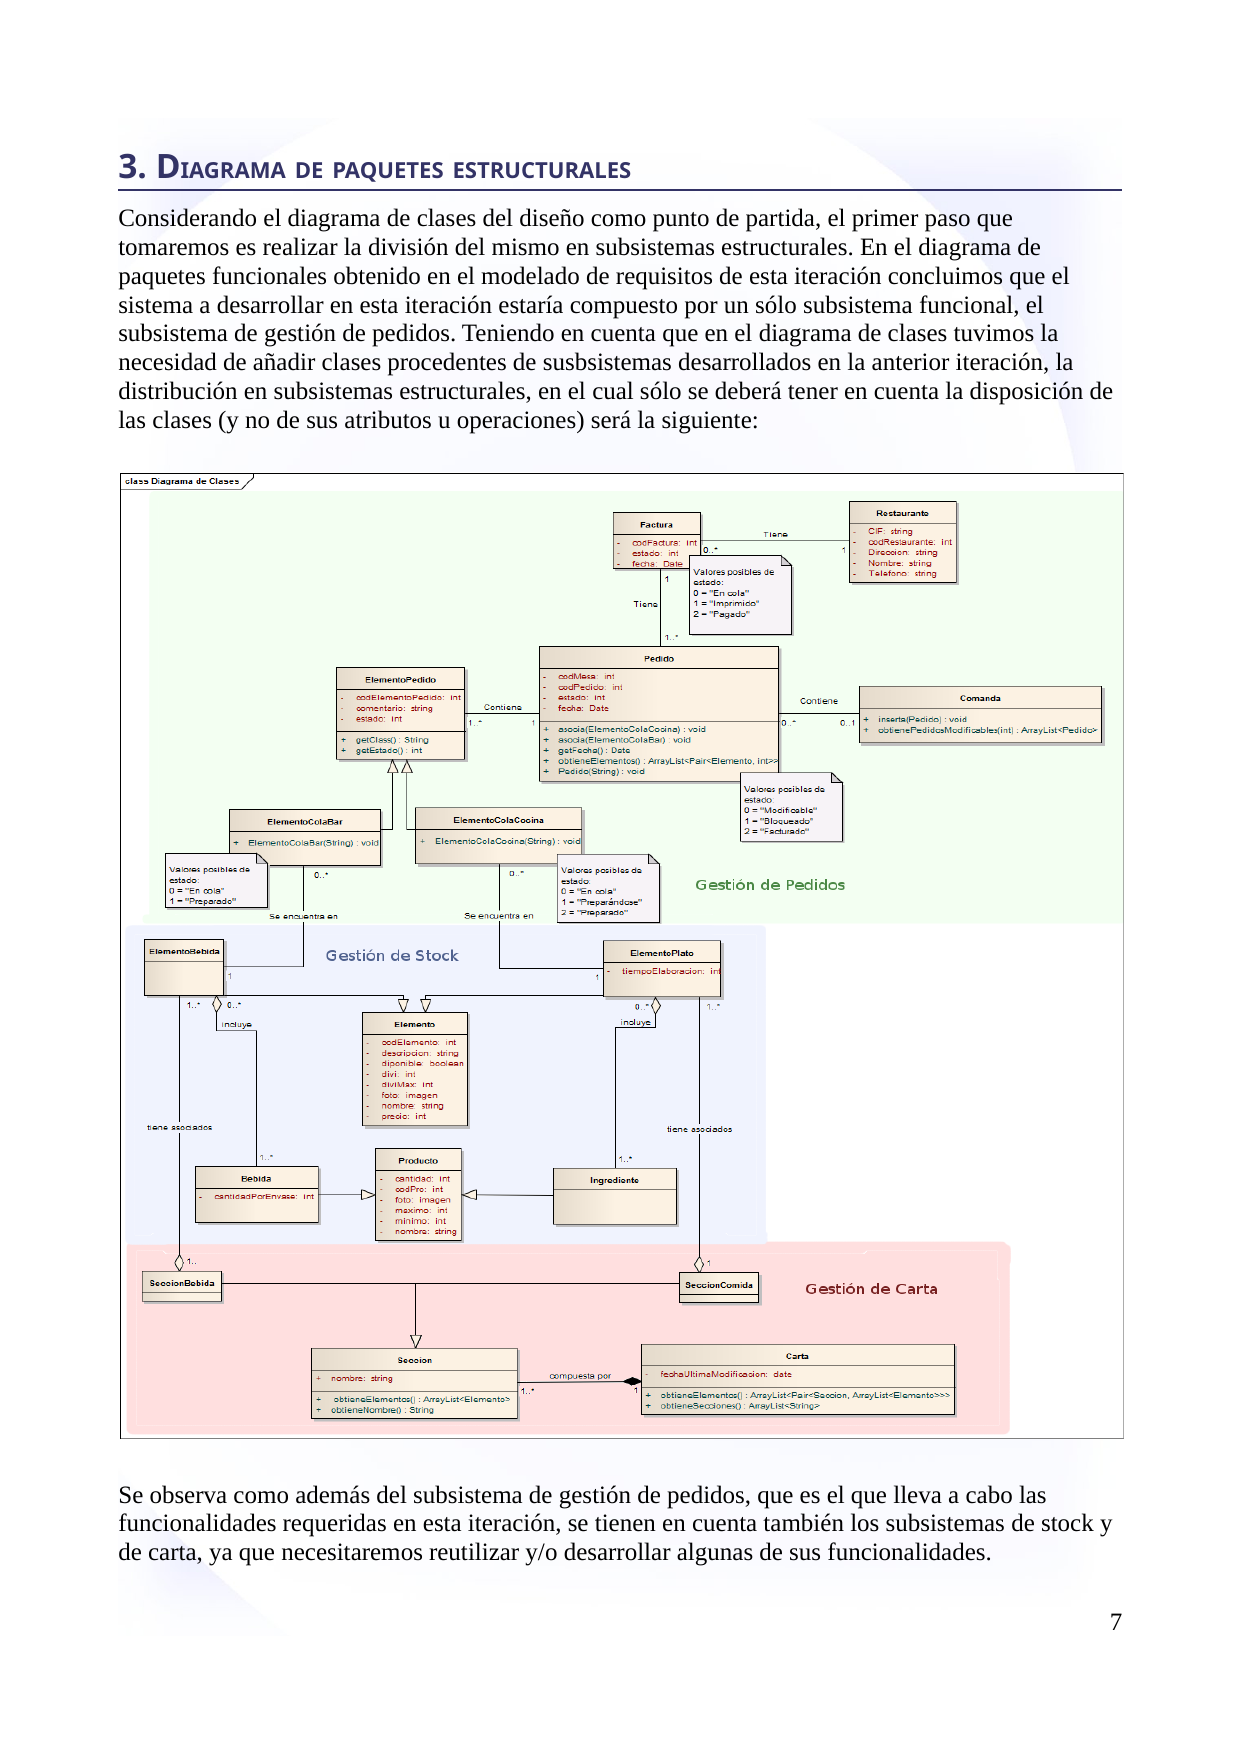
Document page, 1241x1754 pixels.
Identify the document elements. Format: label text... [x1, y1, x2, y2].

picture [118, 1566, 1122, 1636]
text Considerando el diagrama de clases del diseño como punto de partida, el primer paso que tomaremos es realizar la división del mismo en subsistemas estructurales. En el diagrama de paquetes funcionales obtenido en el modelado de requisitos de esta iteración concluimos que el sistema a desarrollar en esta iteración estaría compuesto por un sólo subsistema funcional, el subsistema de gestión de pedidos. Teniendo en cuenta que en el diagrama de clases tuvimos la necesidad de añadir clases procedentes de susbsistemas desarrollados en la anterior iteración, la distribución en subsistemas estructurales, en el cual sólo se deberá tener en cuenta la disposición de las clases (y no de sus atributos u operaciones) será la siguiente: [118, 203, 1122, 433]
picture [118, 433, 1124, 1480]
picture [118, 118, 1122, 143]
picture [118, 191, 1122, 203]
text Se observa como además del subsistema de gestión de pedidos, que es el que lleva a cabo las funcionalidades requeridas en esta iteración, se tienen en cuenta también los subsistemas de stock y de carta, ya que necesitaremos reutilizar y/o desarrollar algunas de sus funcionalidades. [118, 1480, 1122, 1566]
subtitle 3. Diagrama de paquetes estructurales [118, 143, 1122, 189]
